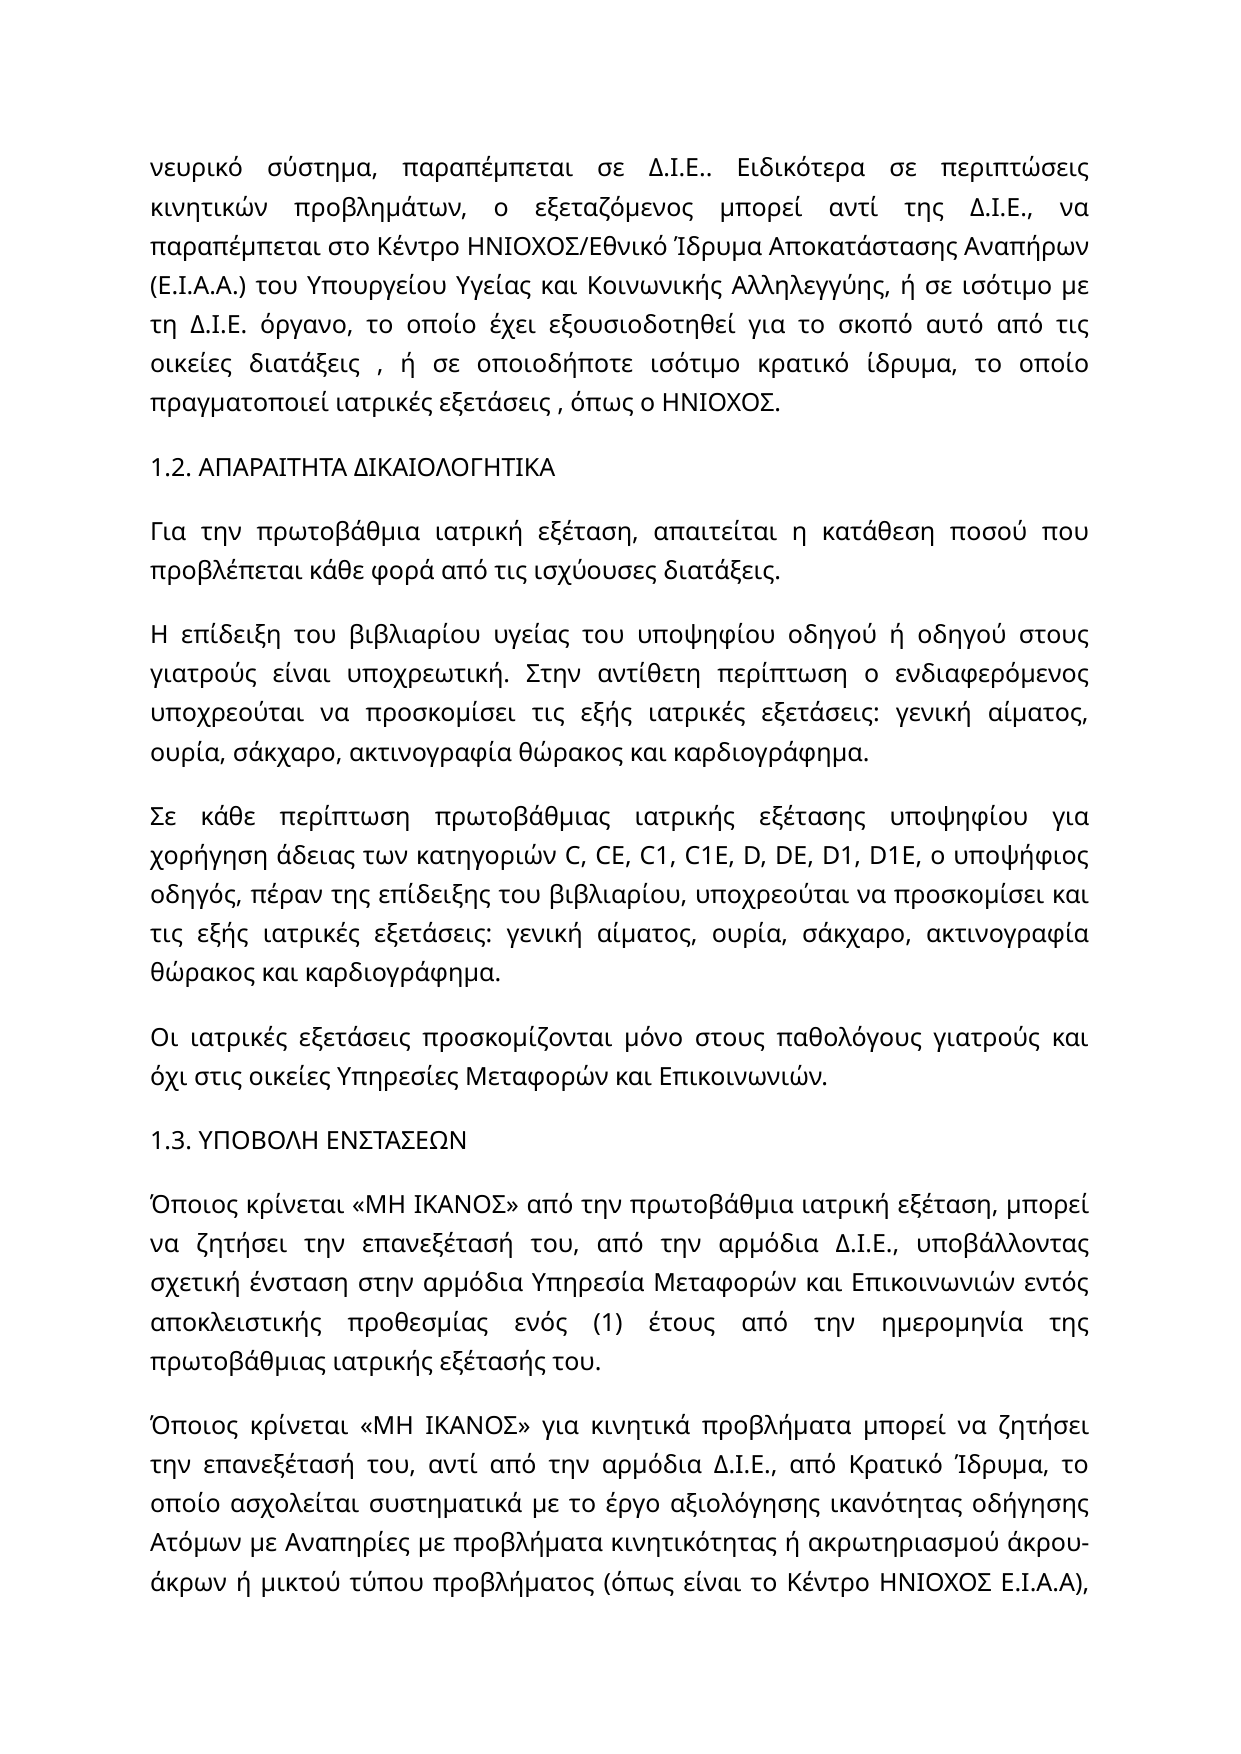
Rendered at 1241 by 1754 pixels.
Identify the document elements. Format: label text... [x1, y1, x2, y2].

text 1.3. ΥΠΟΒΟΛΗ ΕΝΣΤΑΣΕΩΝ [150, 1122, 1090, 1157]
text 1.2. ΑΠΑΡΑΙΤΗΤΑ ΔΙΚΑΙΟΛΟΓΗΤΙΚΑ [150, 449, 1090, 483]
text Σε κάθε περίπτωση πρωτοβάθμιας ιατρικής εξέτασης υποψηφίου για χορήγηση άδειας των κατηγοριών C, CE, C1, C1E, D, DE, D1, D1E, ο υποψήφιος οδηγός, πέραν της επίδειξης του βιβλιαρίου, υποχρεούται να προσκομίσει και τις εξής ιατρικές εξετάσεις: γενική αίματος, ουρία, σάκχαρο, ακτινογραφία θώρακος και καρδιογράφημα. [150, 798, 1090, 989]
text Όποιος κρίνεται «ΜΗ ΙΚΑΝΟΣ» για κινητικά προβλήματα μπορεί να ζητήσει την επανεξέτασή του, αντί από την αρμόδια Δ.Ι.Ε., από Κρατικό Ίδρυμα, το οποίο ασχολείται συστηματικά με το έργο αξιολόγησης ικανότητας οδήγησης Ατόμων με Αναπηρίες με προβλήματα κινητικότητας ή ακρωτηριασμού άκρου- άκρων ή μικτού τύπου προβλήματος (όπως είναι το Κέντρο ΗΝΙΟΧΟΣ Ε.Ι.Α.Α), [150, 1407, 1090, 1598]
text Η επίδειξη του βιβλιαρίου υγείας του υποψηφίου οδηγού ή οδηγού στους γιατρούς είναι υποχρεωτική. Στην αντίθετη περίπτωση ο ενδιαφερόμενος υποχρεούται να προσκομίσει τις εξής ιατρικές εξετάσεις: γενική αίματος, ουρία, σάκχαρο, ακτινογραφία θώρακος και καρδιογράφημα. [150, 617, 1090, 768]
text Οι ιατρικές εξετάσεις προσκομίζονται μόνο στους παθολόγους γιατρούς και όχι στις οικείες Υπηρεσίες Μεταφορών και Επικοινωνιών. [150, 1019, 1090, 1092]
text Για την πρωτοβάθμια ιατρική εξέταση, απαιτείται η κατάθεση ποσού που προβλέπεται κάθε φορά από τις ισχύουσες διατάξεις. [150, 513, 1090, 587]
text νευρικό σύστημα, παραπέμπεται σε Δ.Ι.Ε.. Ειδικότερα σε περιπτώσεις κινητικών προβλημάτων, ο εξεταζόμενος μπορεί αντί της Δ.Ι.Ε., να παραπέμπεται στο Κέντρο ΗΝΙΟΧΟΣ/Εθνικό Ίδρυμα Αποκατάστασης Αναπήρων (Ε.Ι.Α.Α.) του Υπουργείου Υγείας και Κοινωνικής Αλληλεγγύης, ή σε ισότιμο με τη Δ.Ι.Ε. όργανο, το οποίο έχει εξουσιοδοτηθεί για το σκοπό αυτό από τις οικείες διατάξεις , ή σε οποιοδήποτε ισότιμο κρατικό ίδρυμα, το οποίο πραγματοποιεί ιατρικές εξετάσεις , όπως ο ΗΝΙΟΧΟΣ. [150, 150, 1090, 419]
text Όποιος κρίνεται «ΜΗ ΙΚΑΝΟΣ» από την πρωτοβάθμια ιατρική εξέταση, μπορεί να ζητήσει την επανεξέτασή του, από την αρμόδια Δ.Ι.Ε., υποβάλλοντας σχετική ένσταση στην αρμόδια Υπηρεσία Μεταφορών και Επικοινωνιών εντός αποκλειστικής προθεσμίας ενός (1) έτους από την ημερομηνία της πρωτοβάθμιας ιατρικής εξέτασής του. [150, 1187, 1090, 1377]
